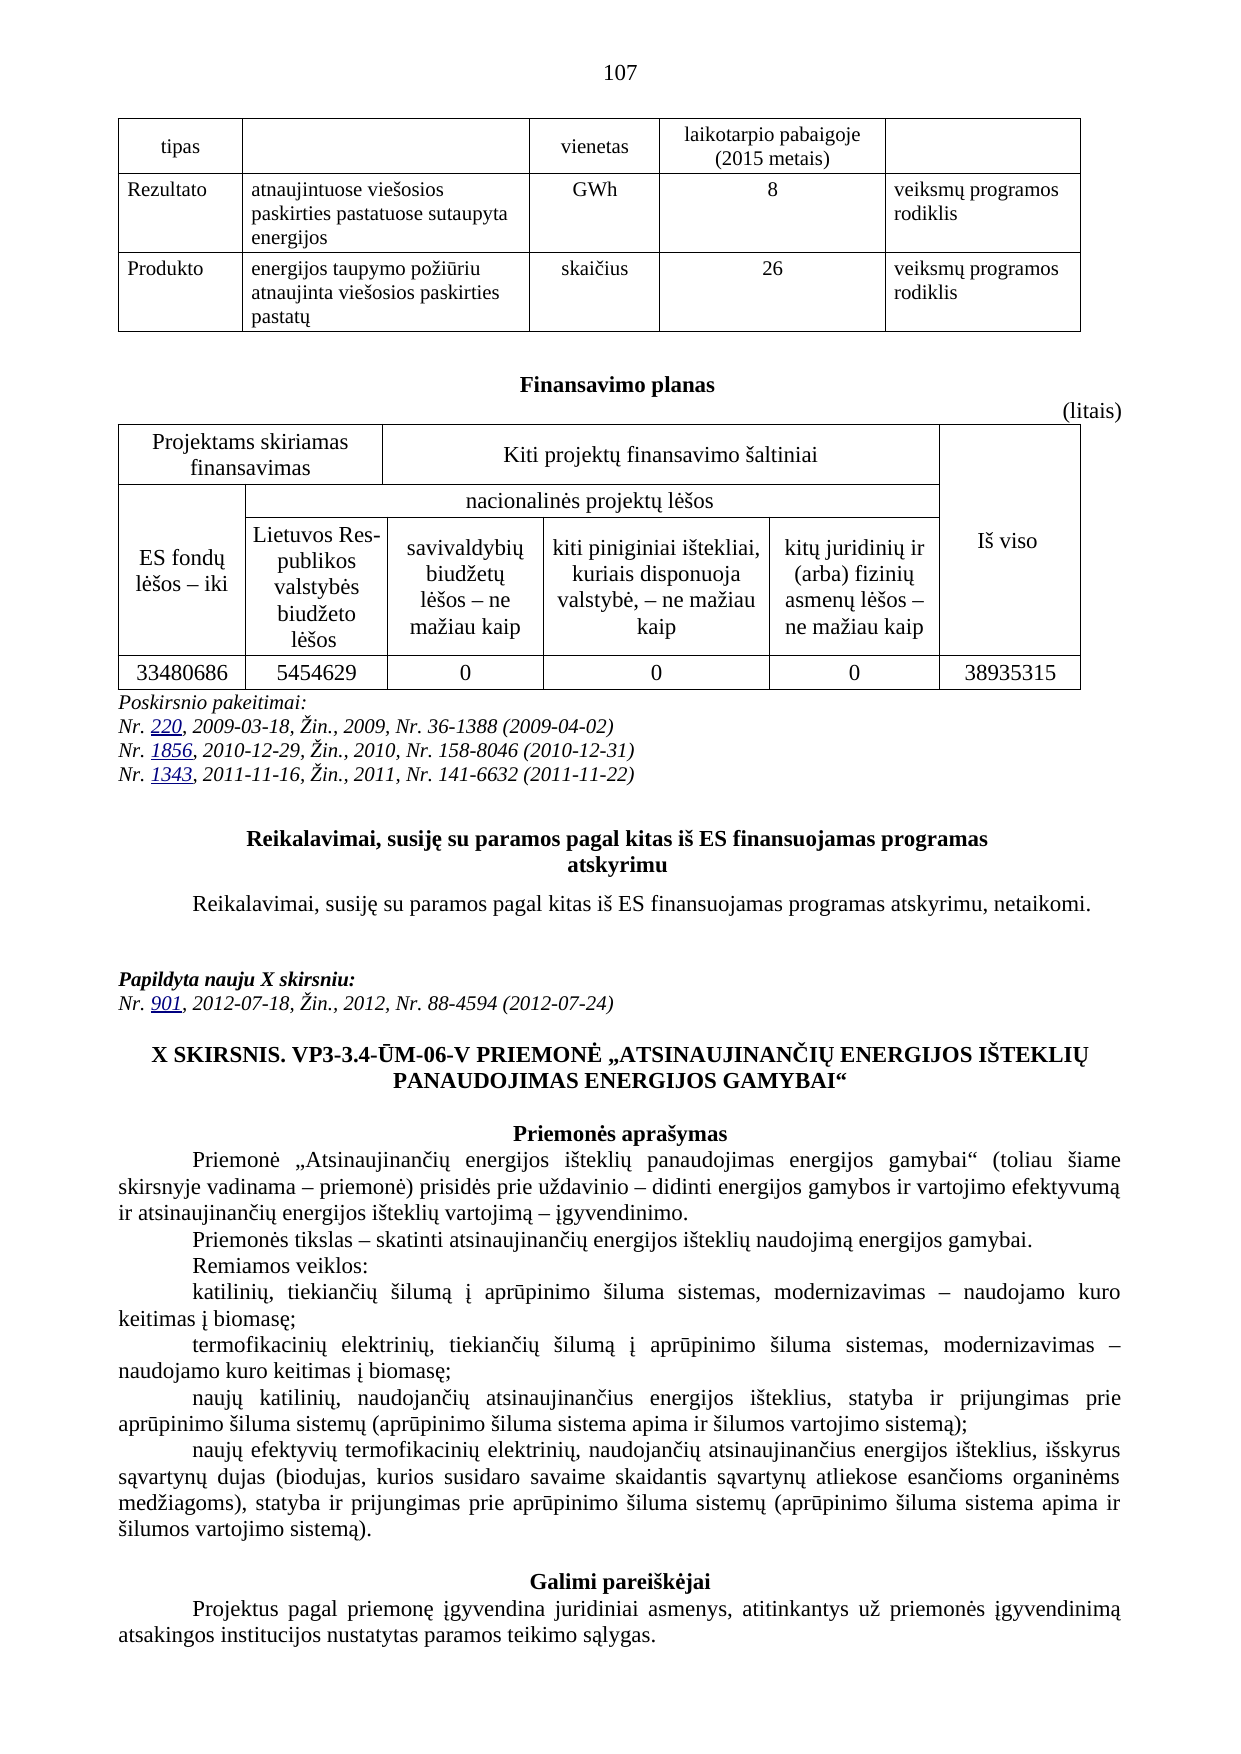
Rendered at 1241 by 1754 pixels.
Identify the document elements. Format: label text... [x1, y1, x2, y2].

text naujų katilinių, naudojančių atsinaujinančius energijos išteklius, statyba ir prijungimas prie aprūpinimo šiluma sistemų (aprūpinimo šiluma sistema apima ir šilumos vartojimo sistemą); [118, 1384, 1122, 1436]
table_cell atnaujintuose viešosios paskirties pastatuose sutaupyta energijos [243, 174, 529, 252]
text (litais) [118, 397, 1122, 424]
text Galimi pareiškėjai [118, 1568, 1122, 1594]
text Papildyta nauju X skirsniu: [118, 967, 1122, 991]
text Finansavimo planas [118, 371, 1122, 397]
text Nr. 901, 2012-07-18, Žin., 2012, Nr. 88-4594 (2012-07-24) [118, 991, 1122, 1015]
table_cell kitų juridinių ir (arba) fizinių asmenų lėšos – ne mažiau kaip [770, 518, 939, 655]
table_header [243, 119, 529, 173]
table_header laikotarpio pabaigoje (2015 metais) [660, 119, 885, 173]
table_cell 5454629 [246, 656, 387, 688]
text katilinių, tiekiančių šilumą į aprūpinimo šiluma sistemas, modernizavimas – naudojamo kuro keitimas į biomasę; [118, 1278, 1122, 1331]
table_cell ES fondų lėšos – iki [119, 485, 245, 655]
table_cell Lietuvos Res­publikos valsty­bės biudžeto lėšos [246, 518, 387, 655]
table_cell 0 [770, 656, 939, 688]
text Priemonės tikslas – skatinti atsinaujinančių energijos išteklių naudojimą energijos gamybai. [118, 1226, 1122, 1252]
table_cell 0 [544, 656, 769, 688]
text Projektus pagal priemonę įgyvendina juridiniai asmenys, atitinkantys už priemonės įgyvendinimą atsakingos institucijos nustatytas paramos teikimo sąlygas. [118, 1594, 1122, 1647]
text X skirsnis. VP3-3.4-ŪM-06-V priemonė „Atsinaujinančių energijos išteklių panaudojimas energijos gamybai“ [118, 1041, 1122, 1094]
text Poskirsnio pakeitimai: [118, 689, 1122, 714]
table_cell 33480686 [119, 656, 245, 688]
table_header [886, 119, 1080, 173]
text Reikalavimai, susiję su paramos pagal kitas iš ES finansuojamas programas atskyrimu, netaikomi. [118, 890, 1122, 916]
text Reikalavimai, susiję su paramos pagal kitas iš ES finansuojamas programas atskyrimu [118, 825, 1122, 877]
text Nr. 1343, 2011-11-16, Žin., 2011, Nr. 141-6632 (2011-11-22) [118, 762, 1122, 786]
table_cell energijos taupymo požiūriu atnau­jinta viešosios paskirties pastatų [243, 253, 529, 331]
table_cell kiti piniginiai ištekliai, kuriais disponuoja valstybė, – ne mažiau kaip [544, 518, 769, 655]
table_cell 26 [660, 253, 885, 331]
table_header Kiti projektų finansavimo šaltiniai [383, 425, 939, 483]
table_cell veiksmų programos rodiklis [886, 174, 1080, 252]
table_cell nacionalinės projektų lėšos [246, 485, 939, 517]
table_cell 38935315 [940, 656, 1080, 688]
table_cell Rezultato [119, 174, 242, 252]
text termofikacinių elektrinių, tiekiančių šilumą į aprūpinimo šiluma sistemas, modernizavimas – naudojamo kuro keitimas į biomasę; [118, 1331, 1122, 1384]
table_header Projektams skiriamas finansavimas [119, 425, 382, 483]
table_cell savivaldybių biudžetų lėšos – ne mažiau kaip [388, 518, 543, 655]
text Remiamos veiklos: [118, 1252, 1122, 1278]
table_header tipas [119, 119, 242, 173]
table_cell GWh [530, 174, 659, 252]
table_cell 0 [388, 656, 543, 688]
table_cell 8 [660, 174, 885, 252]
text naujų efektyvių termofikacinių elektrinių, naudojančių atsinaujinančius energijos išteklius, išskyrus sąvartynų dujas (biodujas, kurios susidaro savaime skaidantis sąvartynų atliekose esančioms organinėms medžiagoms), statyba ir prijungimas prie aprūpinimo šiluma sistemų (aprūpinimo šiluma sistema apima ir šilumos vartojimo sistemą). [118, 1436, 1122, 1542]
text Priemonės aprašymas [118, 1120, 1122, 1147]
text Priemonė „Atsinaujinančių energijos išteklių panaudojimas energijos gamybai“ (toliau šiame skirsnyje vadinama – priemonė) prisidės prie uždavinio – didinti energijos gamybos ir vartojimo efektyvumą ir atsinaujinančių energijos išteklių vartojimą – įgyvendinimo. [118, 1147, 1122, 1226]
table_header Iš viso [940, 425, 1080, 655]
table_cell Produkto [119, 253, 242, 331]
table_cell skaičius [530, 253, 659, 331]
table_cell veiksmų programos rodiklis [886, 253, 1080, 331]
table_header vienetas [530, 119, 659, 173]
text Nr. 1856, 2010-12-29, Žin., 2010, Nr. 158-8046 (2010-12-31) [118, 738, 1122, 762]
text Nr. 220, 2009-03-18, Žin., 2009, Nr. 36-1388 (2009-04-02) [118, 714, 1122, 738]
